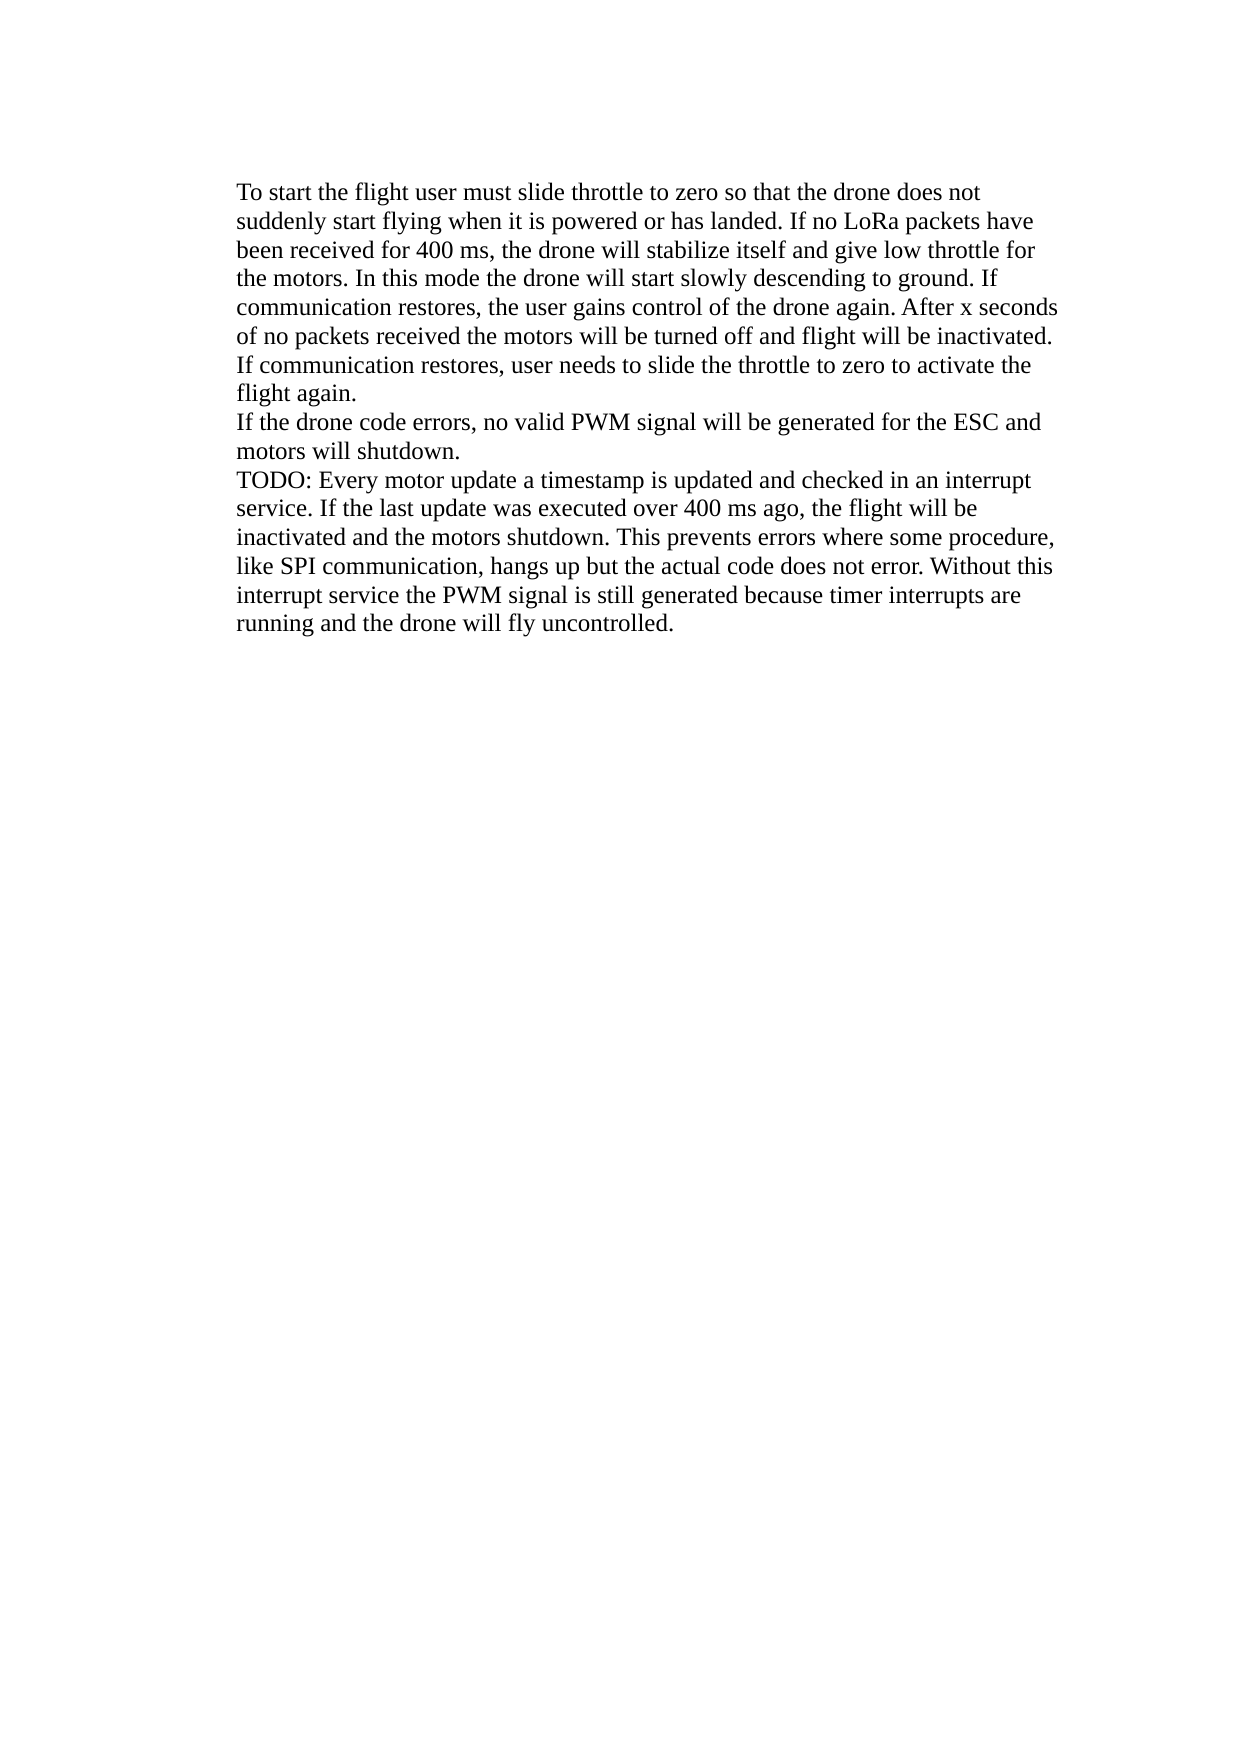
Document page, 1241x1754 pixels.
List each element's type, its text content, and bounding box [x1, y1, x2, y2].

text If the drone code errors, no valid PWM signal will be generated for the ESC and motors will shutdown. [236, 407, 1063, 465]
text To start the flight user must slide throttle to zero so that the drone does not suddenly start flying when it is powered or has landed. If no LoRa packets have been received for 400 ms, the drone will stabilize itself and give low throttle for the motors. In this mode the drone will start slowly descending to ground. If communication restores, the user gains control of the drone again. After x seconds of no packets received the motors will be turned off and flight will be inactivated. If communication restores, user needs to slide the throttle to zero to activate the flight again. [236, 177, 1063, 407]
text TODO: Every motor update a timestamp is updated and checked in an interrupt service. If the last update was executed over 400 ms ago, the flight will be inactivated and the motors shutdown. This prevents errors where some procedure, like SPI communication, hangs up but the actual code does not error. Without this interrupt service the PWM signal is still generated because timer interrupts are running and the drone will fly uncontrolled. [236, 465, 1063, 637]
